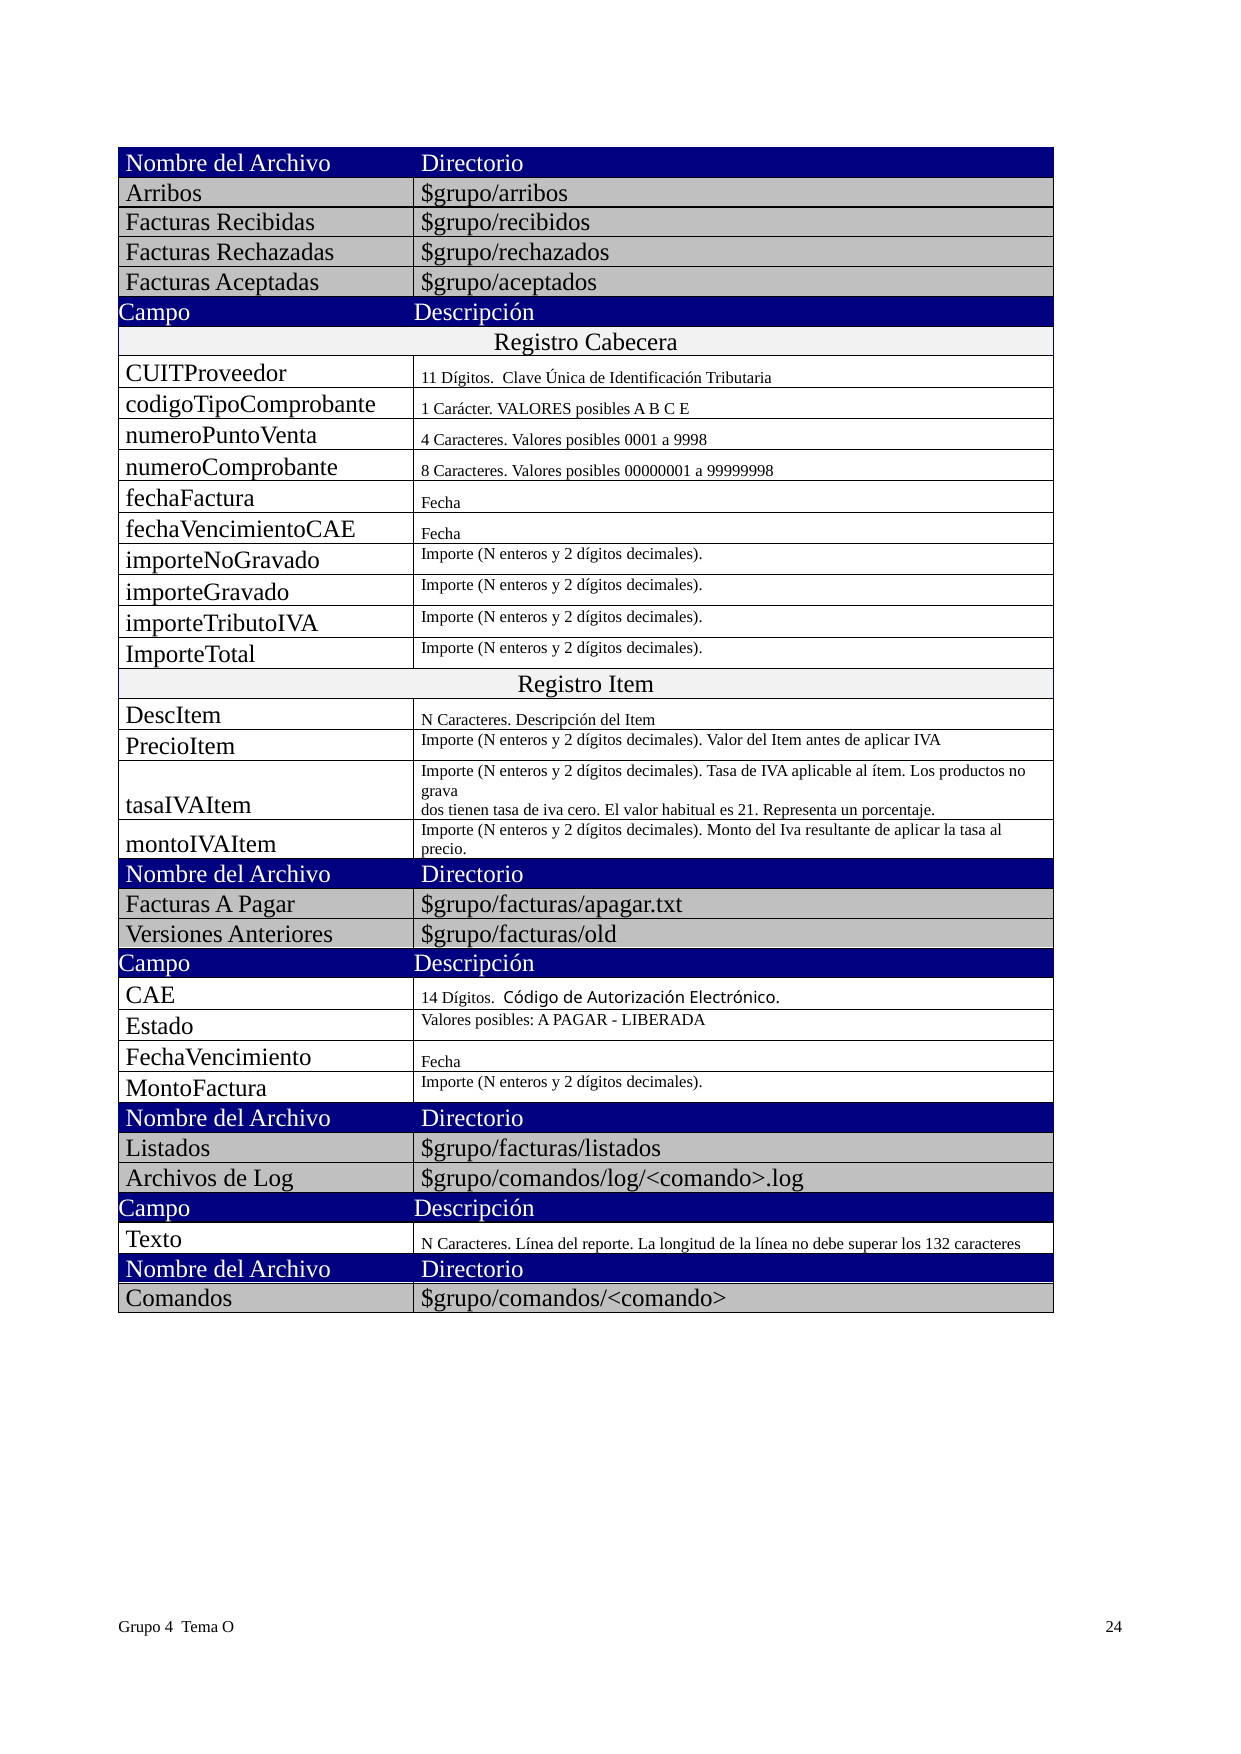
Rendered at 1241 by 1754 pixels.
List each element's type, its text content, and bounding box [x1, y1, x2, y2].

table_cell Facturas Rechazadas [119, 237, 413, 266]
table_cell MontoFactura [119, 1072, 413, 1102]
table_cell montoIVAItem [119, 820, 413, 858]
table_cell N Caracteres. Línea del reporte. La longitud de la línea no debe superar los 132 caracteres [414, 1223, 1053, 1253]
table_cell tasaIVAItem [119, 761, 413, 819]
table_cell numeroComprobante [119, 450, 413, 480]
table_cell Registro Cabecera [119, 327, 1053, 355]
table_cell Campo [119, 1193, 413, 1221]
table_cell Importe (N enteros y 2 dígitos decimales). [414, 544, 1053, 574]
table_cell Facturas Aceptadas [119, 267, 413, 296]
table_cell $grupo/rechazados [414, 237, 1053, 266]
table_cell Nombre del Archivo [119, 1254, 413, 1282]
table_cell Listados [119, 1133, 413, 1162]
table_cell Nombre del Archivo [119, 859, 413, 888]
table_cell Versiones Anteriores [119, 919, 413, 947]
table_cell fechaVencimientoCAE [119, 513, 413, 543]
table_cell Descripción [414, 1193, 1053, 1221]
table_cell 8 Caracteres. Valores posibles 00000001 a 99999998 [414, 450, 1053, 480]
table_cell $grupo/recibidos [414, 208, 1053, 236]
table_cell 11 Dígitos. Clave Única de Identificación Tributaria [414, 356, 1053, 387]
table_cell Nombre del Archivo [119, 1103, 413, 1132]
table_cell $grupo/facturas/apagar.txt [414, 889, 1053, 918]
table_header Nombre del Archivo [119, 148, 413, 177]
table_cell Campo [119, 297, 413, 326]
table_cell codigoTipoComprobante [119, 388, 413, 418]
table_cell numeroPuntoVenta [119, 419, 413, 449]
table_cell 14 Dígitos. Código de Autorización Electrónico. [414, 978, 1053, 1008]
table_cell DescItem [119, 699, 413, 729]
table_cell Importe (N enteros y 2 dígitos decimales). Monto del Iva resultante de aplicar la tasa al precio. [414, 820, 1053, 858]
table_cell 1 Carácter. VALORES posibles A B C E [414, 388, 1053, 418]
table_cell CAE [119, 978, 413, 1008]
table_cell Comandos [119, 1284, 413, 1312]
table_cell Importe (N enteros y 2 dígitos decimales). [414, 1072, 1053, 1102]
table_cell 4 Caracteres. Valores posibles 0001 a 9998 [414, 419, 1053, 449]
table_cell ImporteTotal [119, 638, 413, 668]
table_cell Directorio [414, 1103, 1053, 1132]
table_cell N Caracteres. Descripción del Item [414, 699, 1053, 729]
table_cell Facturas Recibidas [119, 208, 413, 236]
table_cell Facturas A Pagar [119, 889, 413, 918]
table_cell Descripción [414, 949, 1053, 977]
table_cell Directorio [414, 1254, 1053, 1282]
table_cell CUITProveedor [119, 356, 413, 387]
table_cell $grupo/facturas/listados [414, 1133, 1053, 1162]
table_cell Importe (N enteros y 2 dígitos decimales). Tasa de IVA aplicable al ítem. Los productos no grava dos tienen tasa de iva cero. El valor habitual es 21. Representa un porcentaje. [414, 761, 1053, 819]
table_cell Fecha [414, 1041, 1053, 1071]
table_cell Campo [119, 949, 413, 977]
table_cell Registro Item [119, 669, 1053, 698]
table_cell Descripción [414, 297, 1053, 326]
table_cell $grupo/aceptados [414, 267, 1053, 296]
table_cell Fecha [414, 481, 1053, 512]
table_cell importeNoGravado [119, 544, 413, 574]
table_cell Importe (N enteros y 2 dígitos decimales). [414, 575, 1053, 605]
table_cell $grupo/comandos/log/<comando>.log [414, 1163, 1053, 1192]
table_cell fechaFactura [119, 481, 413, 512]
table_cell Directorio [414, 859, 1053, 888]
table_cell $grupo/arribos [414, 178, 1053, 206]
table_cell PrecioItem [119, 730, 413, 760]
table_cell Archivos de Log [119, 1163, 413, 1192]
table_cell Importe (N enteros y 2 dígitos decimales). [414, 606, 1053, 637]
table_cell importeGravado [119, 575, 413, 605]
table_cell Importe (N enteros y 2 dígitos decimales). [414, 638, 1053, 668]
table_cell Importe (N enteros y 2 dígitos decimales). Valor del Item antes de aplicar IVA [414, 730, 1053, 760]
table_cell Valores posibles: A PAGAR - LIBERADA [414, 1010, 1053, 1040]
table_cell $grupo/comandos/<comando> [414, 1284, 1053, 1312]
table_cell Estado [119, 1010, 413, 1040]
table_header Directorio [414, 148, 1053, 177]
table_cell importeTributoIVA [119, 606, 413, 637]
table_cell FechaVencimiento [119, 1041, 413, 1071]
table_cell Arribos [119, 178, 413, 206]
table_cell Texto [119, 1223, 413, 1253]
table_cell Fecha [414, 513, 1053, 543]
table_cell $grupo/facturas/old [414, 919, 1053, 947]
